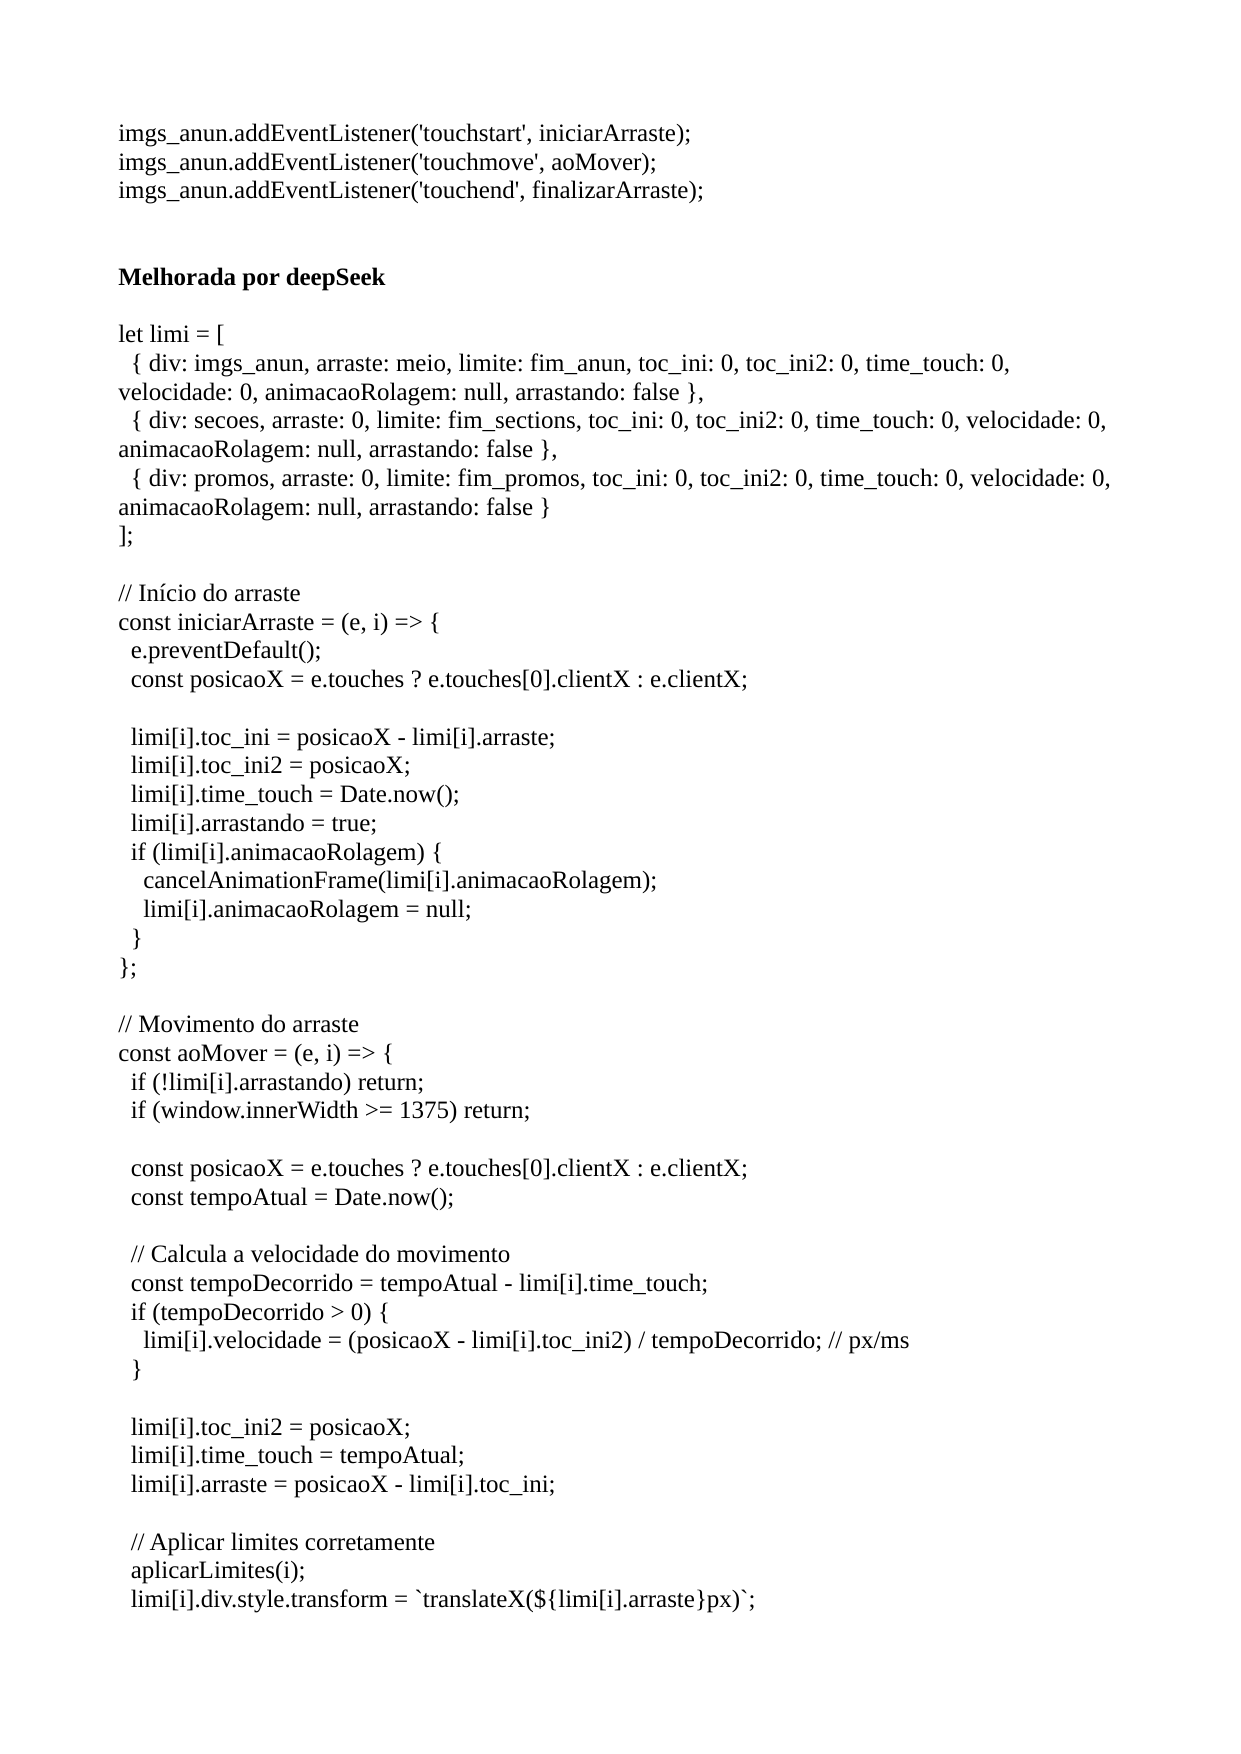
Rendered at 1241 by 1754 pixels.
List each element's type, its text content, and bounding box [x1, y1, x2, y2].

text limi[i].div.style.transform = `translateX(${limi[i].arraste}px)`; [118, 1584, 1122, 1613]
text limi[i].toc_ini2 = posicaoX; [118, 1412, 1122, 1441]
text const iniciarArraste = (e, i) => { [118, 607, 1122, 636]
text if (tempoDecorrido > 0) { [118, 1297, 1122, 1326]
text limi[i].time_touch = Date.now(); [118, 779, 1122, 808]
text const tempoDecorrido = tempoAtual - limi[i].time_touch; [118, 1268, 1122, 1297]
text }; [118, 952, 1122, 981]
text limi[i].arrastando = true; [118, 808, 1122, 837]
text limi[i].time_touch = tempoAtual; [118, 1441, 1122, 1469]
text } [118, 1354, 1122, 1383]
text { div: promos, arraste: 0, limite: fim_promos, toc_ini: 0, toc_ini2: 0, time_touch: 0, velocidade: 0, animacaoRolagem: null, arrastando: false } [118, 463, 1122, 521]
text aplicarLimites(i); [118, 1556, 1122, 1584]
text limi[i].animacaoRolagem = null; [118, 894, 1122, 923]
text // Movimento do arraste [118, 1009, 1122, 1038]
text } [118, 923, 1122, 952]
text ]; [118, 521, 1122, 549]
text imgs_anun.addEventListener('touchmove', aoMover); [118, 147, 1122, 176]
text limi[i].velocidade = (posicaoX - limi[i].toc_ini2) / tempoDecorrido; // px/ms [118, 1326, 1122, 1354]
text { div: imgs_anun, arraste: meio, limite: fim_anun, toc_ini: 0, toc_ini2: 0, time_touch: 0, velocidade: 0, animacaoRolagem: null, arrastando: false }, [118, 348, 1122, 406]
text if (limi[i].animacaoRolagem) { [118, 837, 1122, 866]
text limi[i].arraste = posicaoX - limi[i].toc_ini; [118, 1469, 1122, 1498]
text imgs_anun.addEventListener('touchstart', iniciarArraste); [118, 118, 1122, 147]
text // Aplicar limites corretamente [118, 1527, 1122, 1556]
text limi[i].toc_ini2 = posicaoX; [118, 751, 1122, 779]
text const posicaoX = e.touches ? e.touches[0].clientX : e.clientX; [118, 664, 1122, 693]
text { div: secoes, arraste: 0, limite: fim_sections, toc_ini: 0, toc_ini2: 0, time_touch: 0, velocidade: 0, animacaoRolagem: null, arrastando: false }, [118, 406, 1122, 463]
text Melhorada por deepSeek [118, 262, 1122, 291]
text limi[i].toc_ini = posicaoX - limi[i].arraste; [118, 722, 1122, 751]
text const aoMover = (e, i) => { [118, 1038, 1122, 1067]
text imgs_anun.addEventListener('touchend', finalizarArraste); [118, 176, 1122, 204]
text const tempoAtual = Date.now(); [118, 1182, 1122, 1211]
text e.preventDefault(); [118, 636, 1122, 664]
text // Calcula a velocidade do movimento [118, 1239, 1122, 1268]
text cancelAnimationFrame(limi[i].animacaoRolagem); [118, 866, 1122, 894]
text const posicaoX = e.touches ? e.touches[0].clientX : e.clientX; [118, 1153, 1122, 1182]
text if (window.innerWidth >= 1375) return; [118, 1096, 1122, 1124]
text if (!limi[i].arrastando) return; [118, 1067, 1122, 1096]
text // Início do arraste [118, 578, 1122, 607]
text let limi = [ [118, 319, 1122, 348]
